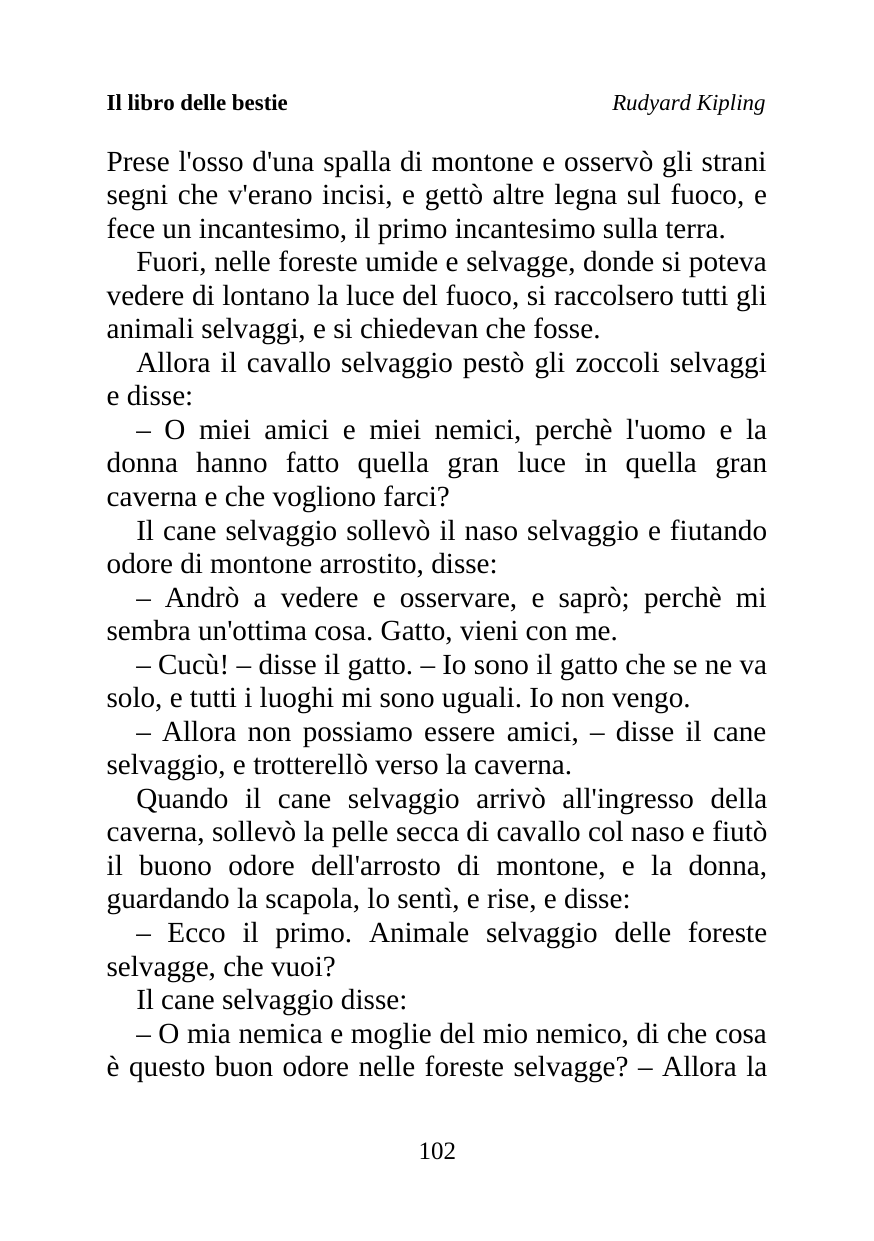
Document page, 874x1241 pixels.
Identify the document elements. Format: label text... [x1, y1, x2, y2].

text Prese l'osso d'una spalla di montone e osservò gli strani segni che v'erano incisi, e gettò altre legna sul fuoco, e fece un incantesimo, il primo incantesimo sulla terra. [106, 144, 768, 244]
text – Andrò a vedere e osservare, e saprò; perchè mi sembra un'ottima cosa. Gatto, vieni con me. [106, 580, 768, 647]
text – O miei amici e miei nemici, perchè l'uomo e la donna hanno fatto quella gran luce in quella gran caverna e che vogliono farci? [106, 412, 768, 513]
text – Ecco il primo. Animale selvaggio delle foreste selvagge, che vuoi? [106, 915, 768, 982]
text Il cane selvaggio disse: [106, 982, 768, 1016]
text Quando il cane selvaggio arrivò all'ingresso della caverna, sollevò la pelle secca di cavallo col naso e fiutò il buono odore dell'arrosto di montone, e la donna, guardando la scapola, lo sentì, e rise, e disse: [106, 781, 768, 915]
text Allora il cavallo selvaggio pestò gli zoccoli selvaggi e disse: [106, 345, 768, 412]
text – O mia nemica e moglie del mio nemico, di che cosa è questo buon odore nelle foreste selvagge? – Allora la [106, 1016, 768, 1083]
text – Cucù! – disse il gatto. – Io sono il gatto che se ne va solo, e tutti i luoghi mi sono uguali. Io non vengo. [106, 647, 768, 714]
text Il cane selvaggio sollevò il naso selvaggio e fiutando odore di montone arrostito, disse: [106, 513, 768, 580]
text – Allora non possiamo essere amici, – disse il cane selvaggio, e trotterellò verso la caverna. [106, 714, 768, 781]
text Fuori, nelle foreste umide e selvagge, donde si poteva vedere di lontano la luce del fuoco, si raccolsero tutti gli animali selvaggi, e si chiedevan che fosse. [106, 244, 768, 345]
